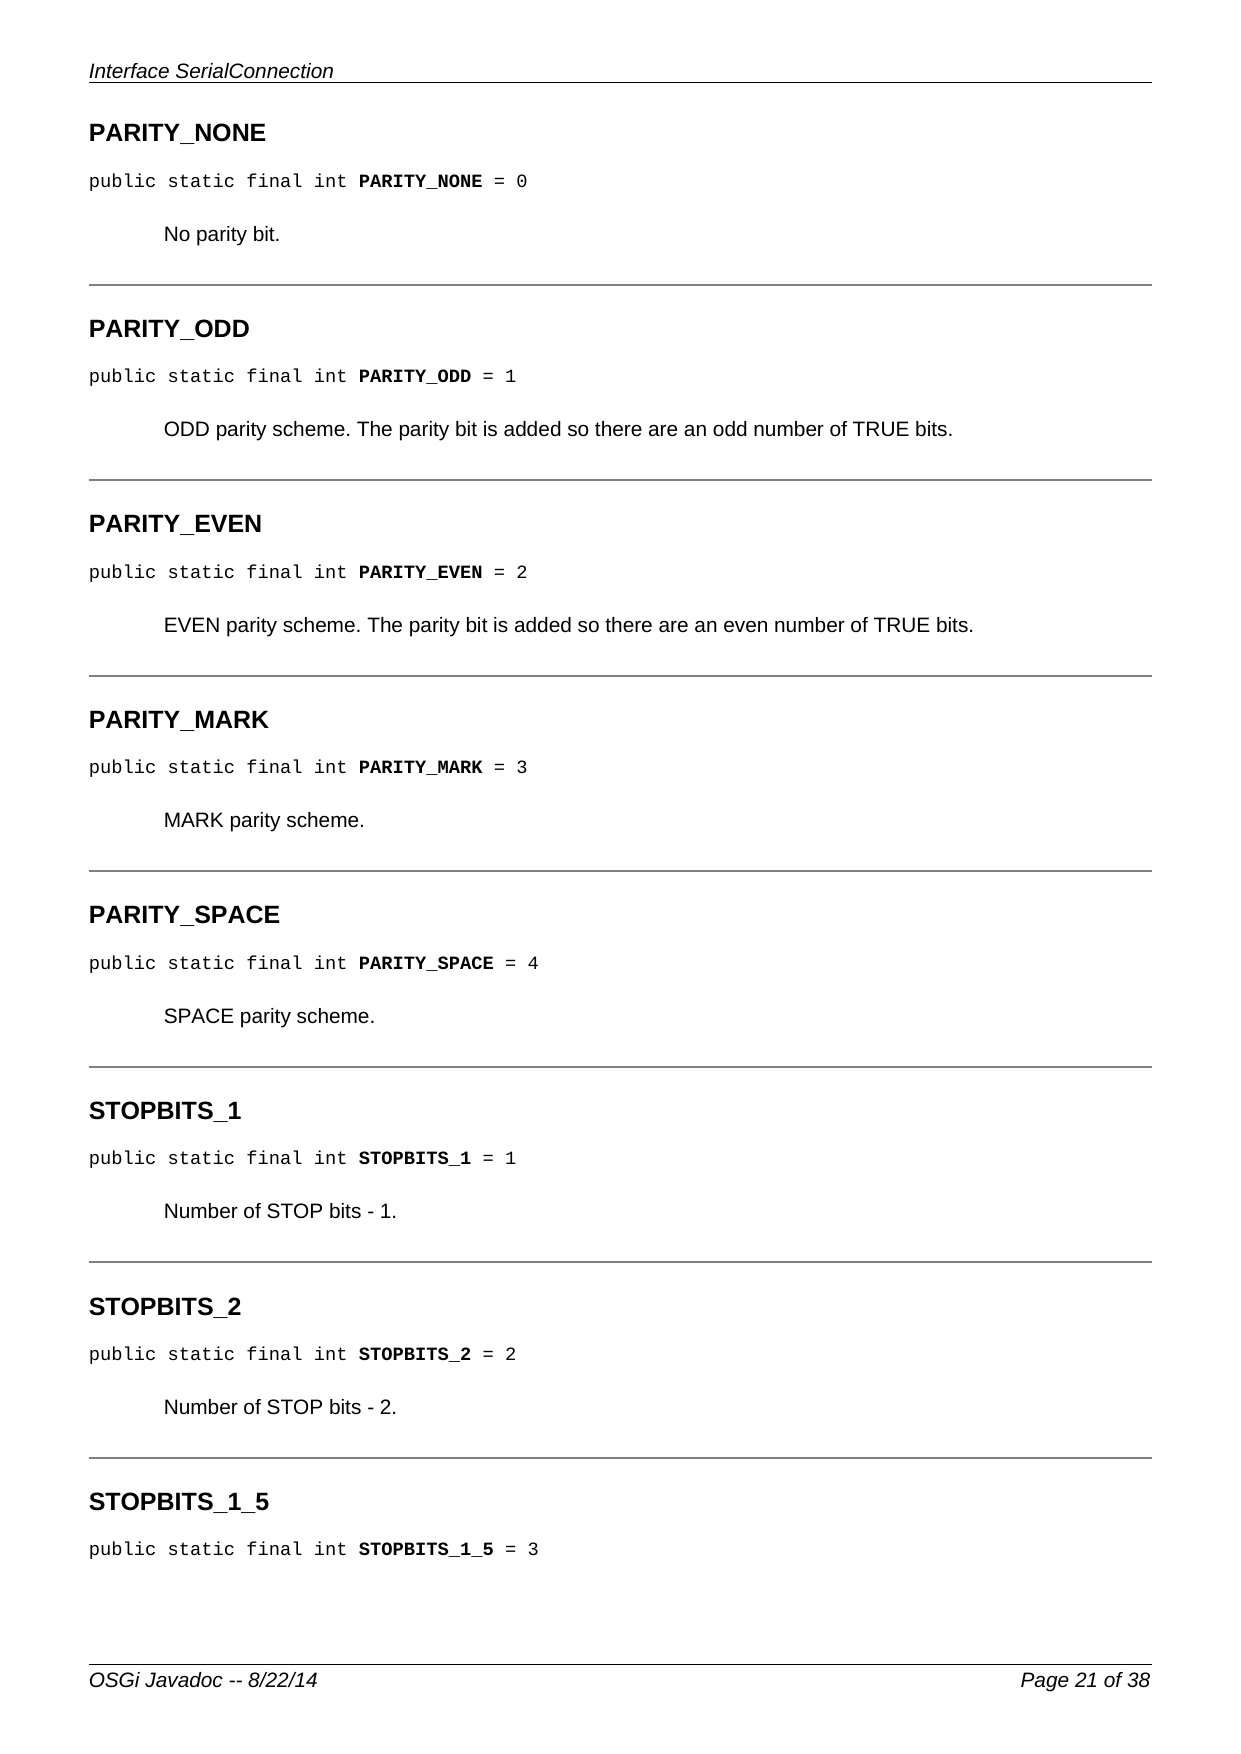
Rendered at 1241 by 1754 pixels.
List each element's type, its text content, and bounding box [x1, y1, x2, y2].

subtitle STOPBITS_1 [88, 1096, 1152, 1125]
text public static final int PARITY_NONE = 0 [88, 171, 1152, 193]
subtitle STOPBITS_2 [88, 1292, 1152, 1320]
text Number of STOP bits - 1. [163, 1199, 1152, 1223]
subtitle PARITY_NONE [88, 118, 1152, 147]
text SPACE parity scheme. [163, 1004, 1152, 1028]
subtitle PARITY_ODD [88, 314, 1152, 343]
subtitle PARITY_MARK [88, 705, 1152, 734]
text public static final int PARITY_SPACE = 4 [88, 953, 1152, 975]
text EVEN parity scheme. The parity bit is added so there are an even number of TRUE bits. [163, 613, 1152, 637]
text public static final int STOPBITS_1_5 = 3 [88, 1540, 1152, 1561]
subtitle PARITY_SPACE [88, 901, 1152, 929]
text public static final int PARITY_EVEN = 2 [88, 562, 1152, 584]
text public static final int STOPBITS_1 = 1 [88, 1149, 1152, 1170]
subtitle PARITY_EVEN [88, 509, 1152, 538]
text MARK parity scheme. [163, 808, 1152, 832]
text public static final int PARITY_ODD = 1 [88, 367, 1152, 388]
text Number of STOP bits - 2. [163, 1395, 1152, 1419]
text public static final int PARITY_MARK = 3 [88, 758, 1152, 779]
text No parity bit. [163, 222, 1152, 246]
text ODD parity scheme. The parity bit is added so there are an odd number of TRUE bits. [163, 417, 1152, 441]
subtitle STOPBITS_1_5 [88, 1487, 1152, 1516]
text public static final int STOPBITS_2 = 2 [88, 1344, 1152, 1366]
